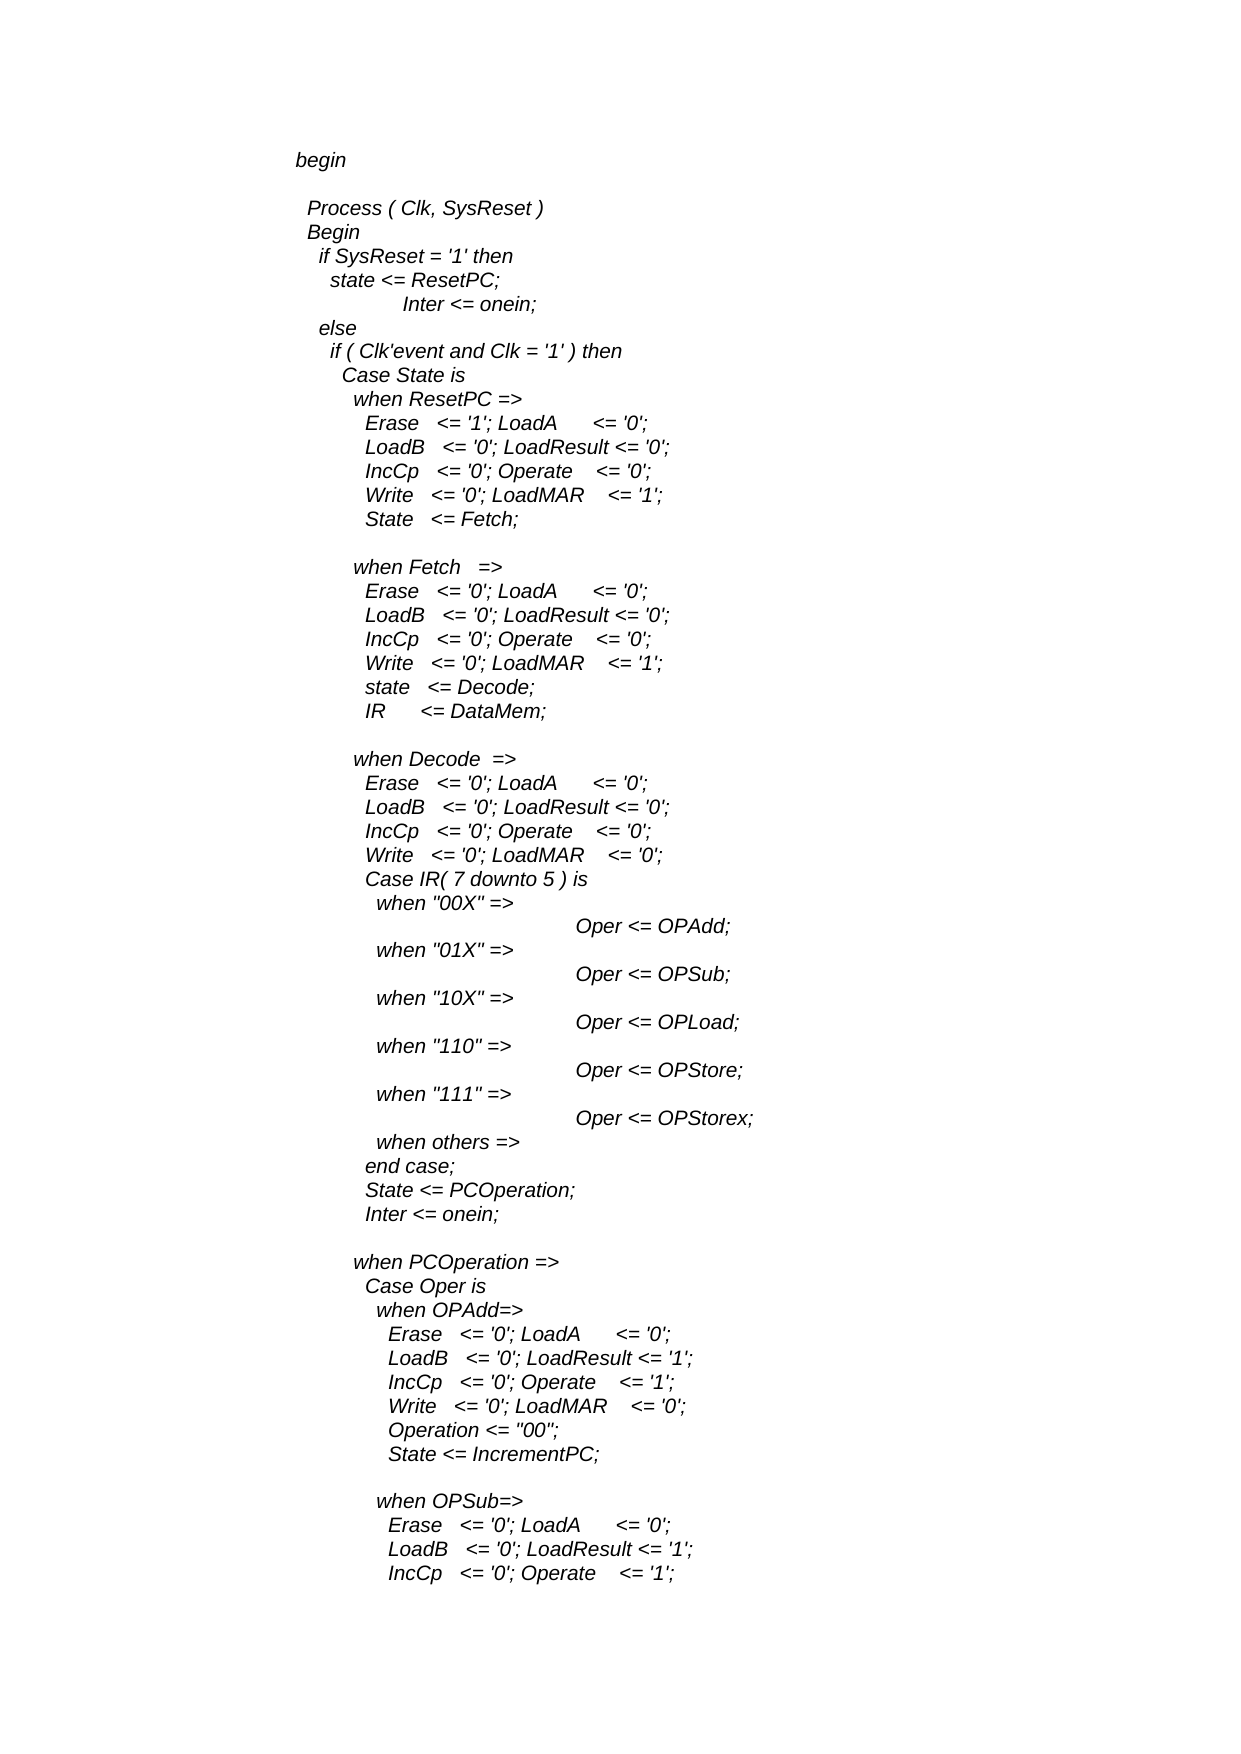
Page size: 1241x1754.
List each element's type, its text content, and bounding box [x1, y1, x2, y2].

text IncCp <= '0'; Operate <= '0'; [295, 818, 1063, 842]
text Inter <= onein; [295, 1202, 1063, 1226]
text Erase <= '1'; LoadA <= '0'; [295, 411, 1063, 435]
text Case IR( 7 downto 5 ) is [295, 866, 1063, 890]
text Write <= '0'; LoadMAR <= '0'; [295, 842, 1063, 866]
text if SysReset = '1' then [295, 243, 1063, 267]
text State <= IncrementPC; [295, 1441, 1063, 1465]
text when "10X" => [295, 986, 1063, 1010]
text begin [295, 148, 1063, 172]
text IncCp <= '0'; Operate <= '0'; [295, 459, 1063, 483]
text Erase <= '0'; LoadA <= '0'; [295, 1513, 1063, 1537]
text when others => [295, 1130, 1063, 1154]
text State <= PCOperation; [295, 1178, 1063, 1202]
text when OPSub=> [295, 1489, 1063, 1513]
text if ( Clk'event and Clk = '1' ) then [295, 339, 1063, 363]
text Erase <= '0'; LoadA <= '0'; [295, 579, 1063, 603]
text Write <= '0'; LoadMAR <= '0'; [295, 1393, 1063, 1417]
text Process ( Clk, SysReset ) [295, 196, 1063, 219]
text when "111" => [295, 1082, 1063, 1106]
text Write <= '0'; LoadMAR <= '1'; [295, 483, 1063, 507]
text LoadB <= '0'; LoadResult <= '1'; [295, 1537, 1063, 1561]
text Erase <= '0'; LoadA <= '0'; [295, 1322, 1063, 1346]
text else [295, 315, 1063, 339]
text when PCOperation => [295, 1250, 1063, 1274]
text when "110" => [295, 1034, 1063, 1058]
text when OPAdd=> [295, 1298, 1063, 1322]
text Operation <= "00"; [295, 1417, 1063, 1441]
text when "01X" => [295, 938, 1063, 962]
text State <= Fetch; [295, 507, 1063, 531]
text Oper <= OPAdd; [295, 914, 1063, 938]
text IncCp <= '0'; Operate <= '0'; [295, 627, 1063, 651]
text Inter <= onein; [295, 291, 1063, 315]
text IncCp <= '0'; Operate <= '1'; [295, 1369, 1063, 1393]
text end case; [295, 1154, 1063, 1178]
text IR <= DataMem; [295, 699, 1063, 723]
text Write <= '0'; LoadMAR <= '1'; [295, 651, 1063, 675]
text when ResetPC => [295, 387, 1063, 411]
text Case State is [295, 363, 1063, 387]
text Oper <= OPStorex; [295, 1106, 1063, 1130]
text LoadB <= '0'; LoadResult <= '0'; [295, 603, 1063, 627]
text when Decode => [295, 747, 1063, 771]
text Begin [295, 219, 1063, 243]
text when "00X" => [295, 890, 1063, 914]
text LoadB <= '0'; LoadResult <= '0'; [295, 435, 1063, 459]
text Erase <= '0'; LoadA <= '0'; [295, 771, 1063, 794]
text Oper <= OPSub; [295, 962, 1063, 986]
text Oper <= OPLoad; [295, 1010, 1063, 1034]
text state <= ResetPC; [295, 267, 1063, 291]
text LoadB <= '0'; LoadResult <= '0'; [295, 794, 1063, 818]
text LoadB <= '0'; LoadResult <= '1'; [295, 1346, 1063, 1369]
text IncCp <= '0'; Operate <= '1'; [295, 1561, 1063, 1585]
text Oper <= OPStore; [295, 1058, 1063, 1082]
text Case Oper is [295, 1274, 1063, 1298]
text state <= Decode; [295, 675, 1063, 699]
text when Fetch => [295, 555, 1063, 579]
